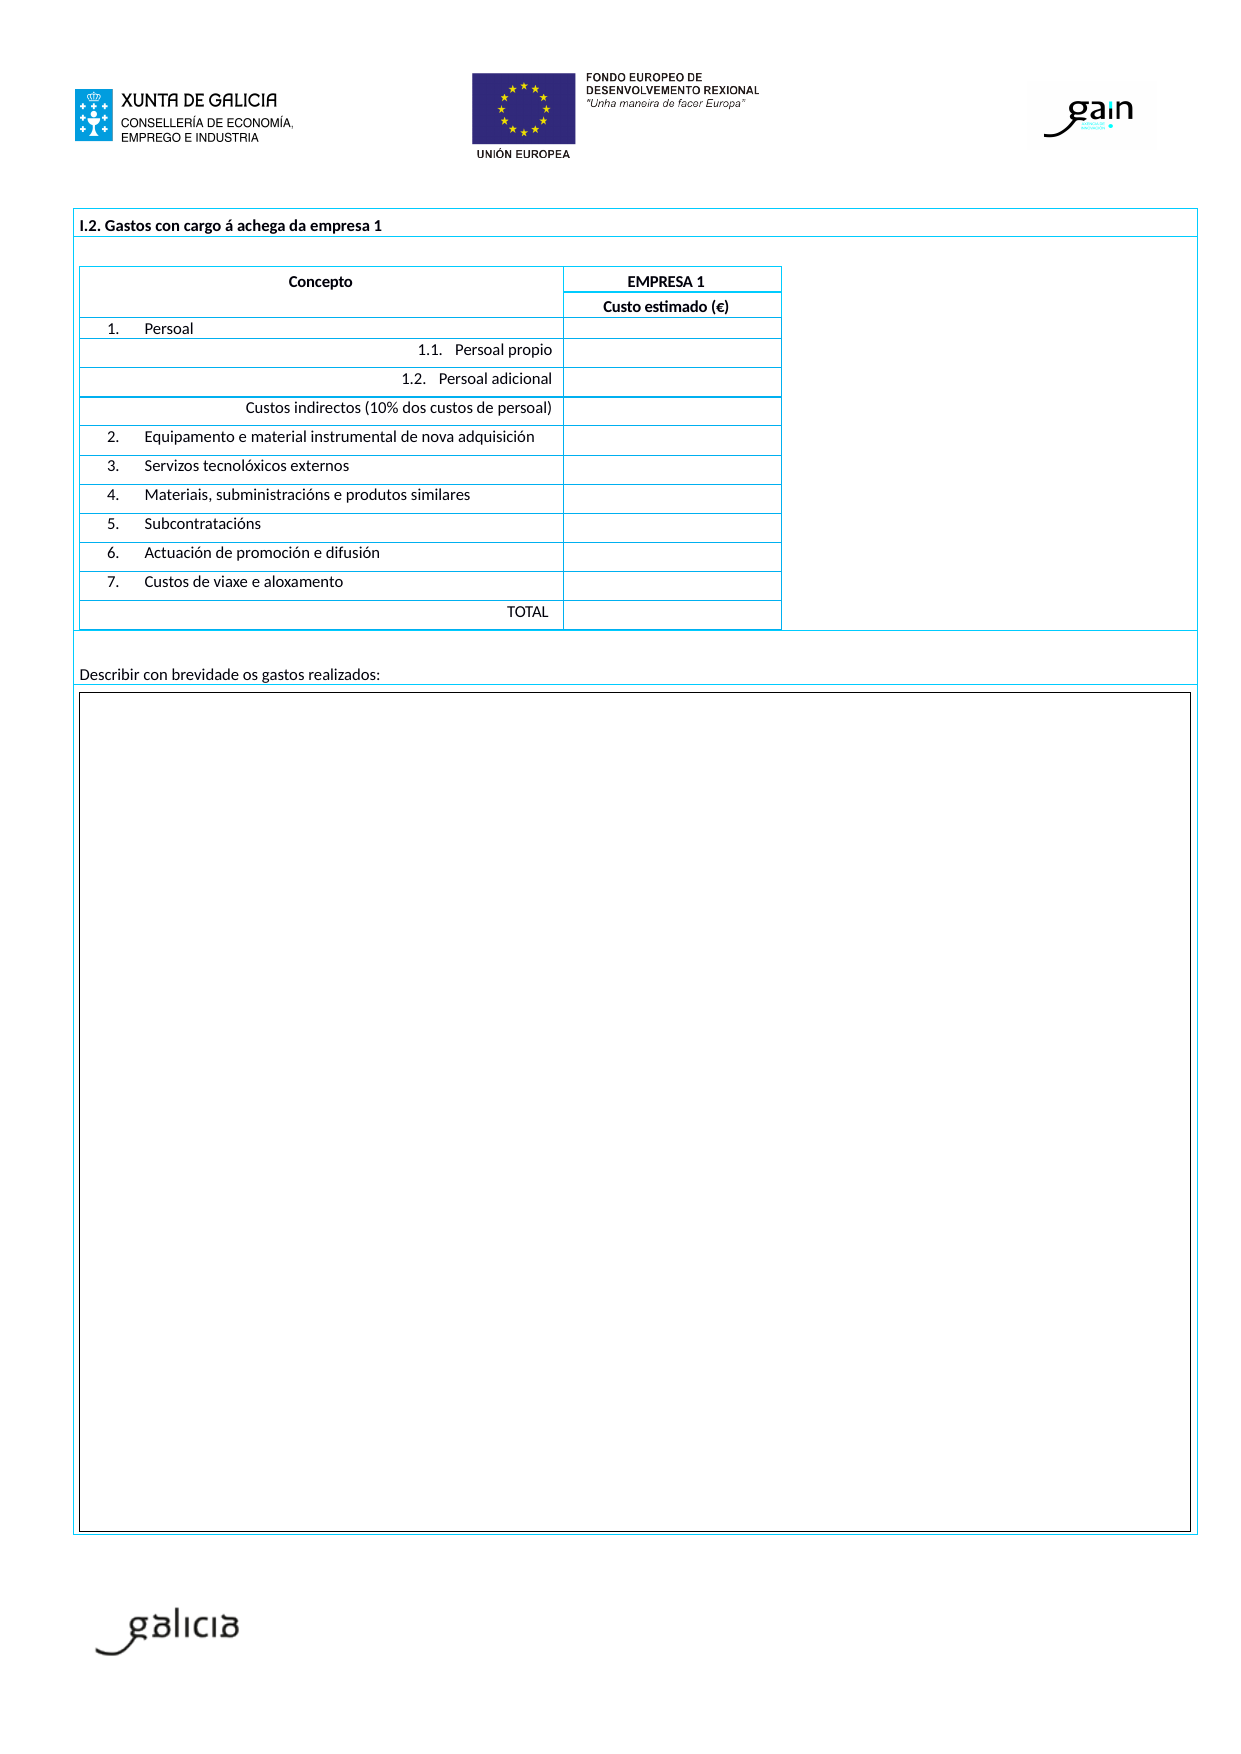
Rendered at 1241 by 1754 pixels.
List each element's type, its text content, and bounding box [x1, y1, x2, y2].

table_cell [564, 543, 781, 571]
table_cell Custo estimado (€) [564, 293, 781, 317]
table_cell [564, 601, 781, 629]
table_header I.2. Gastos con cargo á achega da empresa 1 [74, 209, 1197, 236]
picture [1027, 81, 1157, 150]
table_cell Actuación de promoción e difusión [80, 543, 563, 571]
picture [75, 1586, 265, 1681]
table_cell Subcontratacións [80, 514, 563, 542]
table_cell [564, 456, 781, 483]
table_cell Persoal [80, 318, 563, 338]
table_cell [564, 318, 781, 338]
table_cell Materiais, subministracións e produtos similares [80, 485, 563, 513]
table_cell [564, 398, 781, 425]
table_cell [564, 572, 781, 600]
table_cell [564, 514, 781, 542]
table_cell Servizos tecnolóxicos externos [80, 456, 563, 483]
table_cell TOTAL [80, 601, 563, 629]
table_cell [74, 685, 1197, 1533]
table_cell Custos de viaxe e aloxamento [80, 572, 563, 600]
table_cell Persoal propio [80, 339, 563, 367]
table_cell [74, 237, 1197, 630]
table_cell Describir con brevidade os gastos realizados: [74, 631, 1197, 684]
table_cell Equipamento e material instrumental de nova adquisición [80, 426, 563, 454]
table_cell Custos indirectos (10% dos custos de persoal) [80, 398, 563, 425]
table_cell [564, 339, 781, 367]
table_cell Persoal adicional [80, 368, 563, 396]
table_cell [564, 426, 781, 454]
picture [113, 89, 293, 142]
table_header Concepto [80, 267, 563, 317]
picture [472, 73, 759, 158]
table_cell [564, 368, 781, 396]
table_header EMPRESA 1 [564, 267, 781, 291]
picture [88, 119, 99, 135]
table_cell [564, 485, 781, 513]
